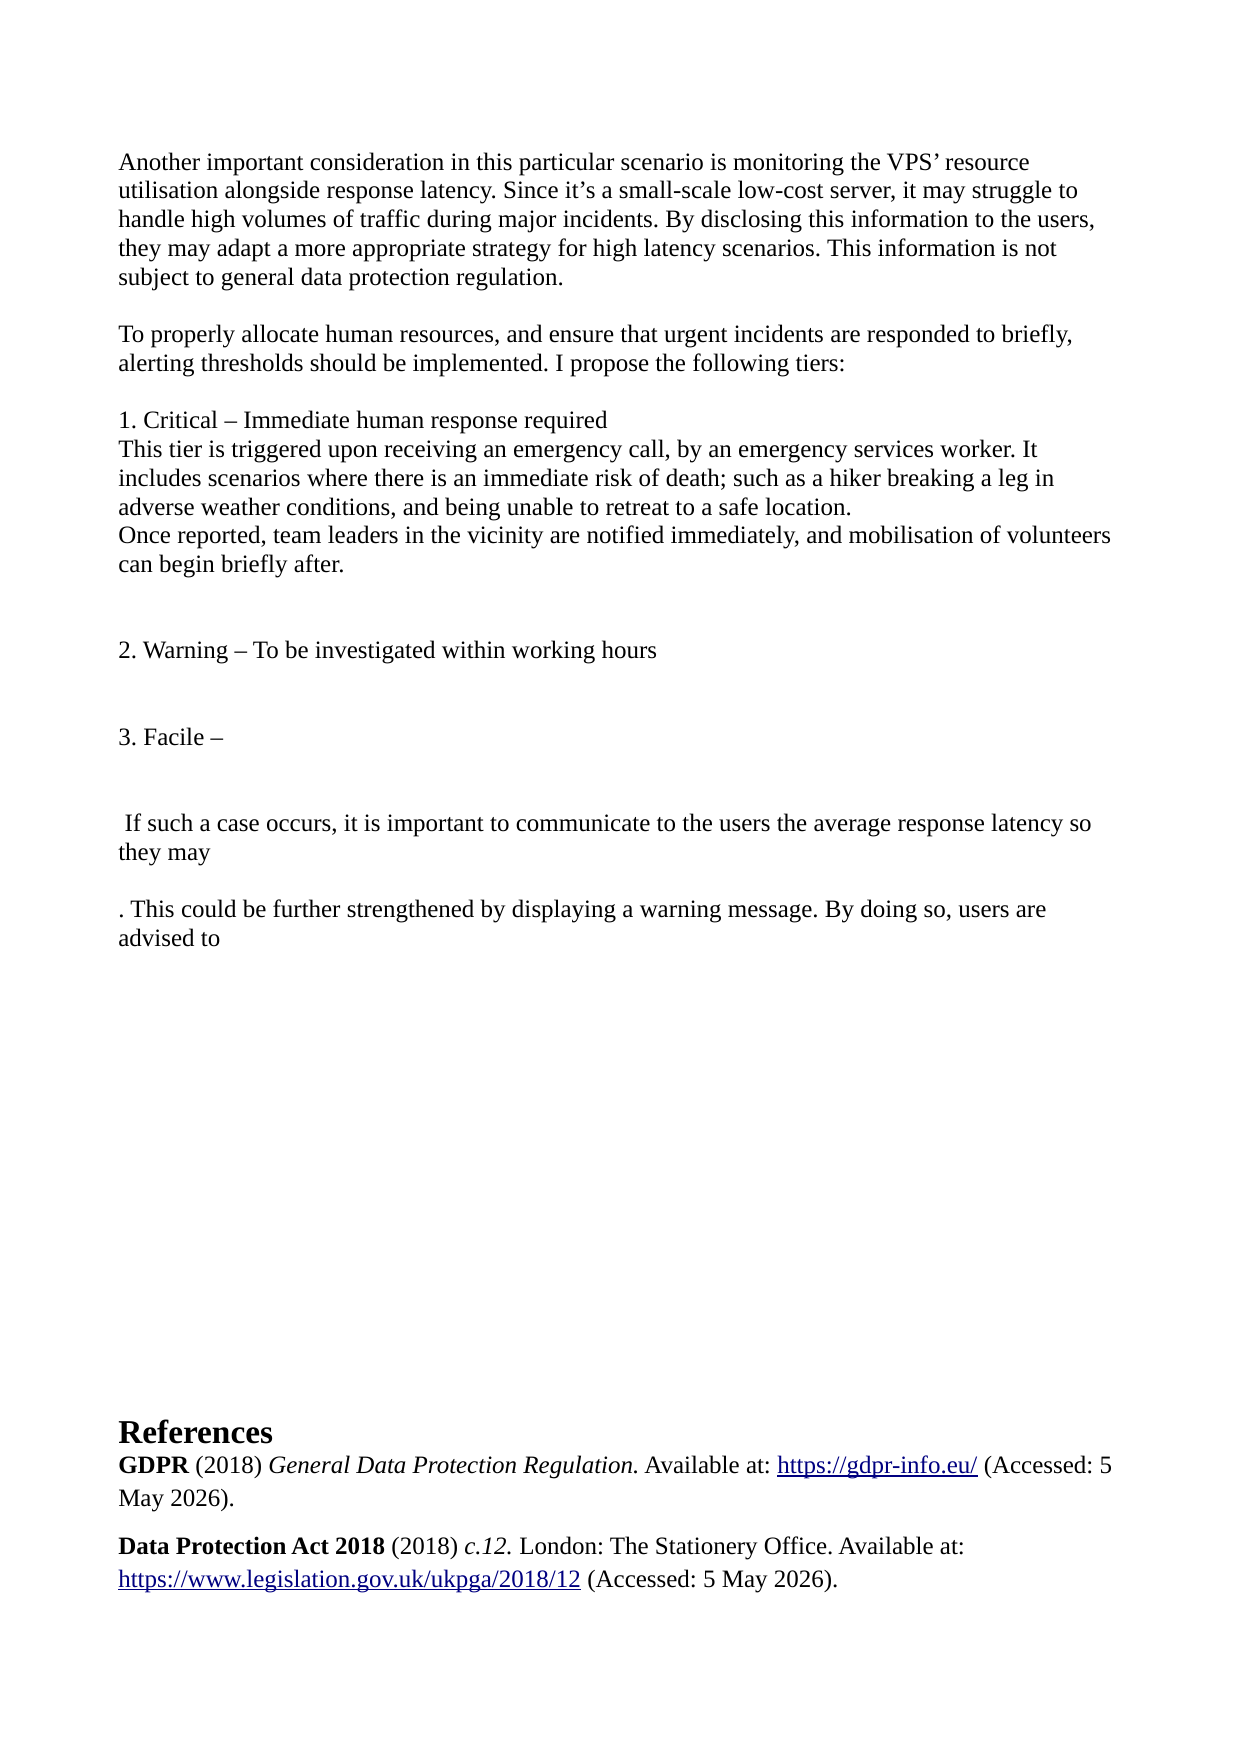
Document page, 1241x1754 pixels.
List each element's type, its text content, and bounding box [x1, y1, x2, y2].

text Another important consideration in this particular scenario is monitoring the VPS’ resource utilisation alongside response latency. Since it’s a small-scale low-cost server, it may struggle to handle high volumes of traffic during major incidents. By disclosing this information to the users, they may adapt a more appropriate strategy for high latency scenarios. This information is not subject to general data protection regulation. [118, 147, 1122, 291]
text 1. Critical – Immediate human response required [118, 406, 1122, 434]
text 2. Warning – To be investigated within working hours [118, 636, 1122, 664]
text 3. Facile – [118, 722, 1122, 751]
text GDPR (2018) General Data Protection Regulation. Available at: https://gdpr-info.eu/ (Accessed: 5 May 2026). [118, 1450, 1122, 1512]
text Once reported, team leaders in the vicinity are notified immediately, and mobilisation of volunteers can begin briefly after. [118, 521, 1122, 578]
text References [118, 1412, 1122, 1450]
text . This could be further strengthened by displaying a warning message. By doing so, users are advised to [118, 894, 1122, 952]
text This tier is triggered upon receiving an emergency call, by an emergency services worker. It includes scenarios where there is an immediate risk of death; such as a hiker breaking a leg in adverse weather conditions, and being unable to retreat to a safe location. [118, 434, 1122, 521]
text To properly allocate human resources, and ensure that urgent incidents are responded to briefly, alerting thresholds should be implemented. I propose the following tiers: [118, 319, 1122, 377]
text If such a case occurs, it is important to communicate to the users the average response latency so they may [118, 808, 1122, 866]
text Data Protection Act 2018 (2018) c.12. London: The Stationery Office. Available at: https://www.legislation.gov.uk/ukpga/2018/12 (Accessed: 5 May 2026). [118, 1531, 1122, 1593]
